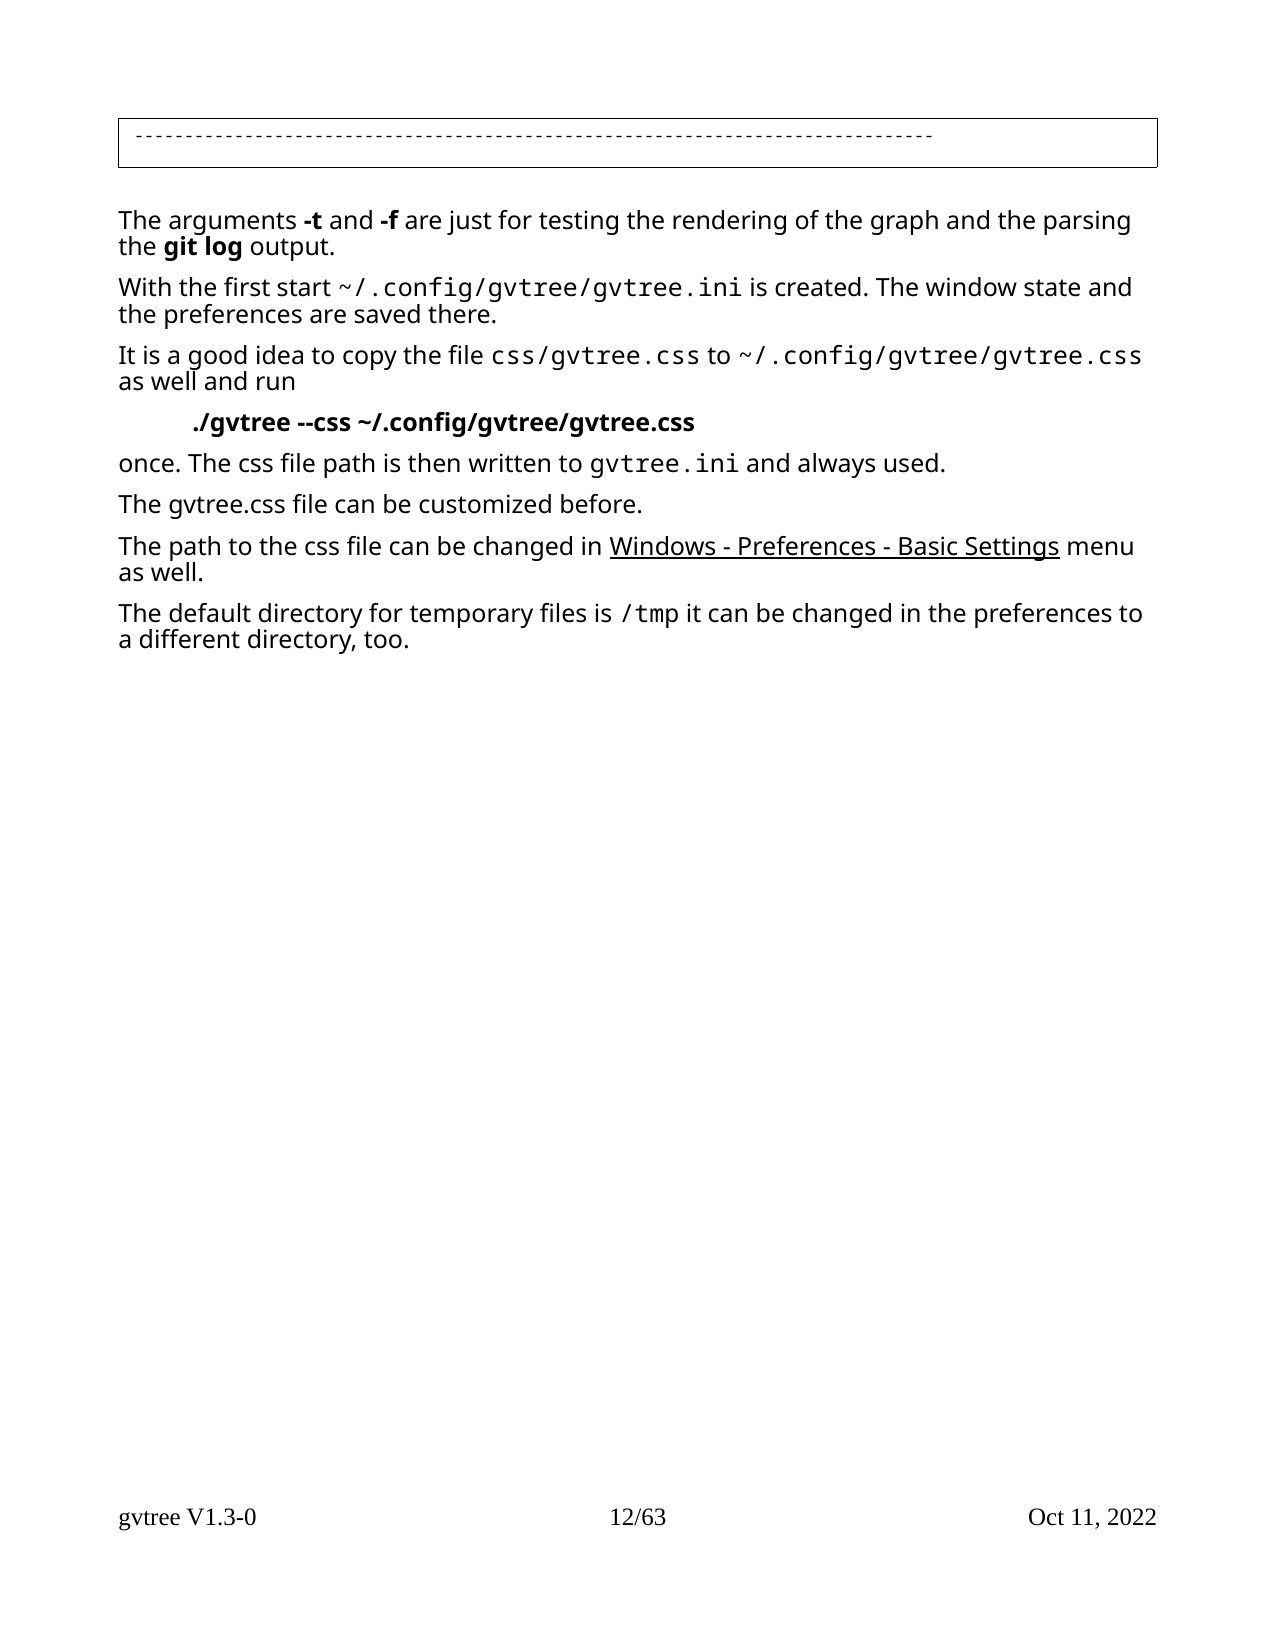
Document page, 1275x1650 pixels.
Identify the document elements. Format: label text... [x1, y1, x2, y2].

text The gvtree.css file can be customized before. [118, 493, 1157, 519]
text With the first start ~/.config/gvtree/gvtree.ini is created. The window state and the preferences are saved there. [118, 276, 1157, 328]
text The default directory for temporary files is /tmp it can be changed in the preferences to a different directory, too. [118, 601, 1157, 654]
text once. The css file path is then written to gvtree.ini and always used. [118, 452, 1157, 478]
text ./gvtree --css ~/.config/gvtree/gvtree.css [118, 411, 1157, 437]
text The arguments -t and -f are just for testing the rendering of the graph and the parsing the git log output. [118, 208, 1157, 261]
table_header [119, 119, 1157, 167]
text The path to the css file can be changed in Windows - Preferences - Basic Settings menu as well. [118, 534, 1157, 587]
text It is a good idea to copy the file css/gvtree.css to ~/.config/gvtree/gvtree.css as well and run [118, 343, 1157, 396]
